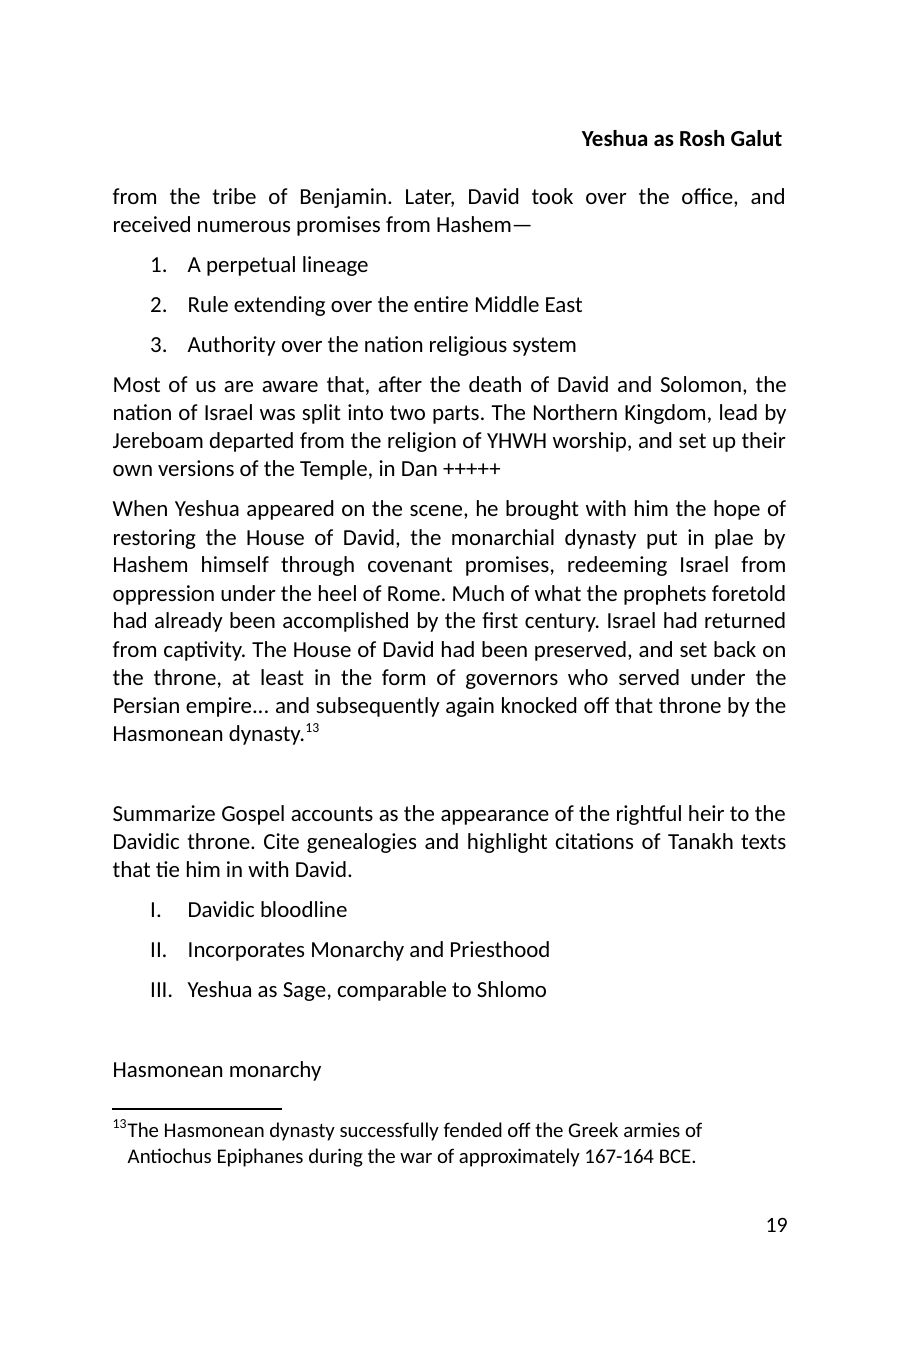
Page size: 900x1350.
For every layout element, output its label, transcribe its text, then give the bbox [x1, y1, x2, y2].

list A perpetual lineage [150, 251, 787, 278]
text Most of us are aware that, after the death of David and Solomon, the nation of Israel was split into two parts. The Northern Kingdom, lead by Jereboam departed from the religion of YHWH worship, and set up their own versions of the Temple, in Dan +++++ [112, 371, 787, 483]
text Hasmonean monarchy [112, 1055, 787, 1083]
list Yeshua as Sage, comparable to Shlomo [150, 975, 787, 1003]
list Davidic bloodline [150, 895, 787, 923]
text The Hasmonean dynasty successfully fended off the Greek armies of Antiochus Epiphanes during the war of approximately 167-164 BCE. [112, 1115, 787, 1169]
text from the tribe of Benjamin. Later, David took over the office, and received numerous promises from Hashem— [112, 182, 787, 238]
list Authority over the nation religious system [150, 331, 787, 358]
text Summarize Gospel accounts as the appearance of the rightful heir to the Davidic throne. Cite genealogies and highlight citations of Tanakh texts that tie him in with David. [112, 799, 787, 883]
text When Yeshua appeared on the scene, he brought with him the hope of restoring the House of David, the monarchial dynasty put in plae by Hashem himself through covenant promises, redeeming Israel from oppression under the heel of Rome. Much of what the prophets foretold had already been accomplished by the first century. Israel had returned from captivity. The House of David had been preserved, and set back on the throne, at least in the form of governors who served under the Persian empire... and subsequently again knocked off that throne by the Hasmonean dynasty. [112, 494, 787, 747]
list Rule extending over the entire Middle East [150, 291, 787, 318]
list Incorporates Monarchy and Priesthood [150, 935, 787, 963]
